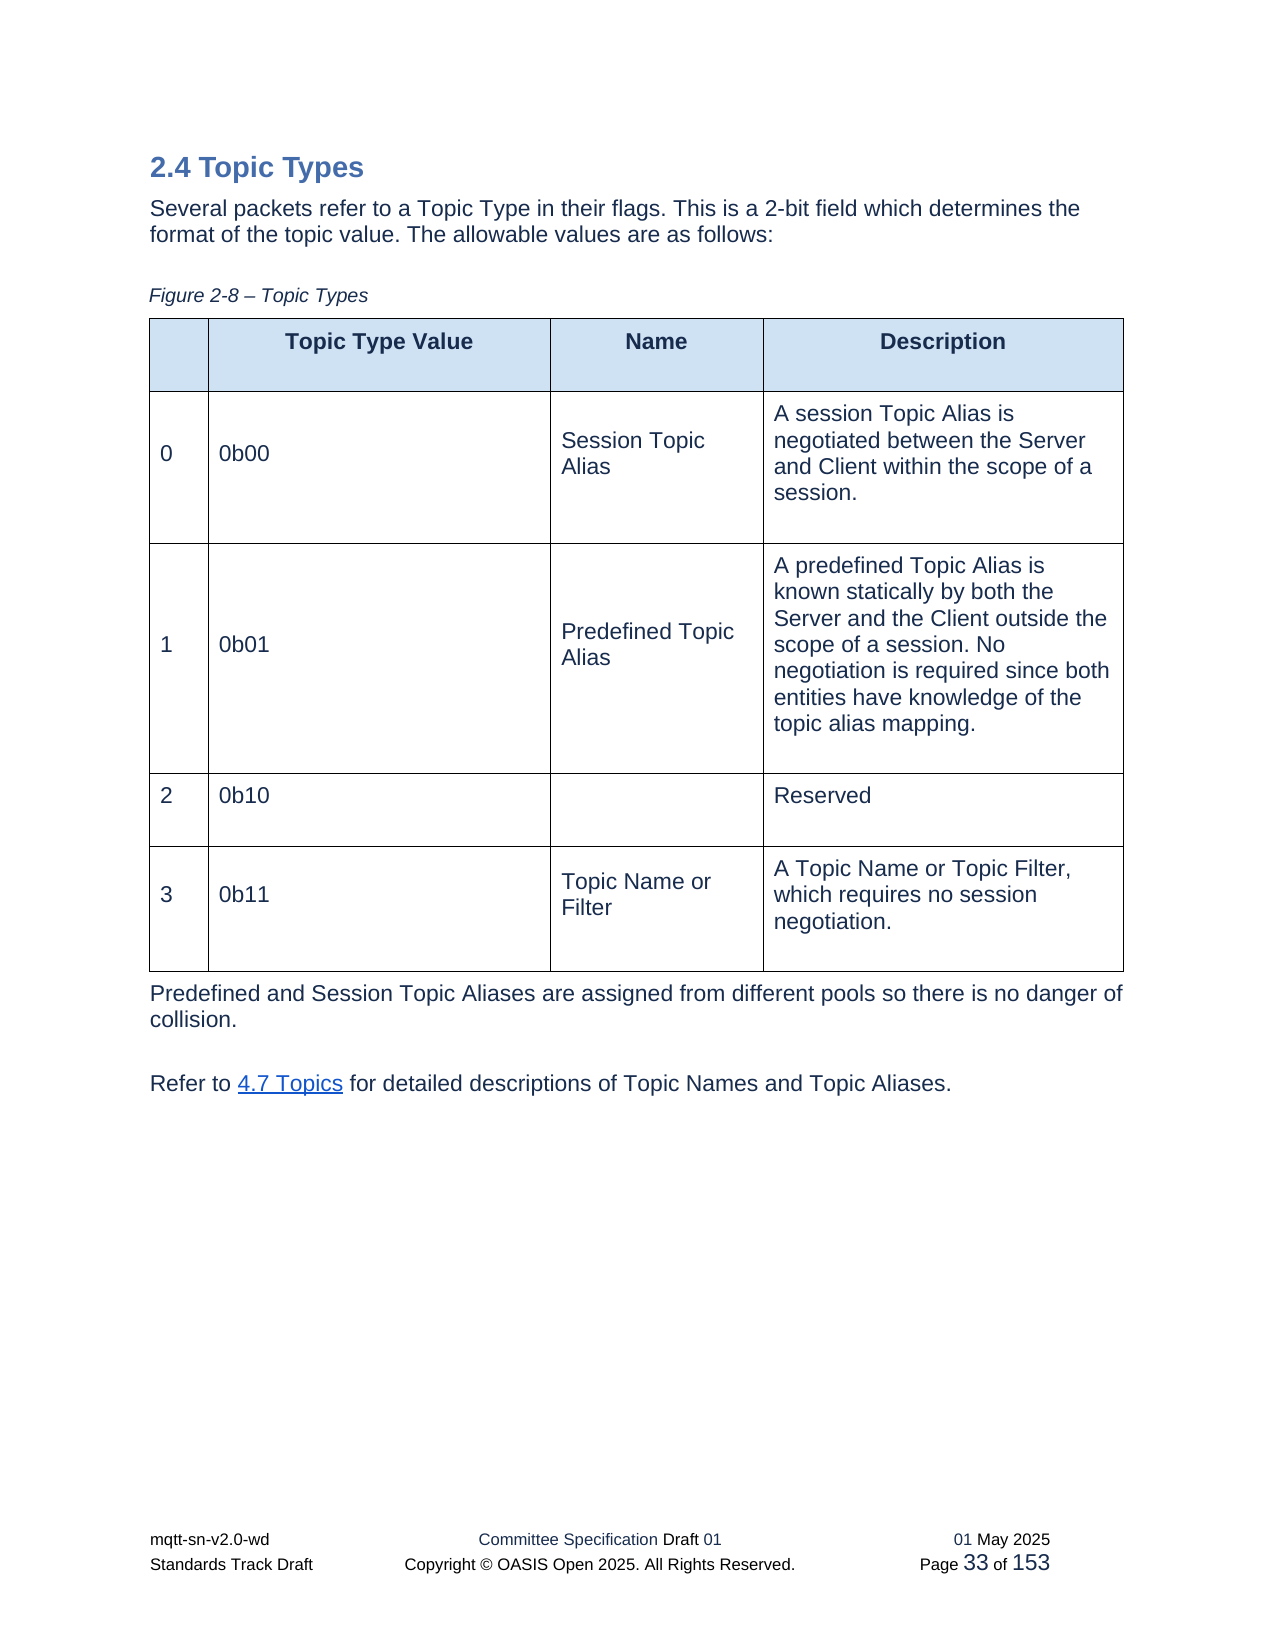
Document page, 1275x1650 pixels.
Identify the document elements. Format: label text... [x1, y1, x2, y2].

table_header Topic Type Value [209, 319, 550, 391]
table_cell 0b11 [209, 847, 550, 971]
text Figure 2-8 – Topic Types [148, 284, 1124, 307]
table_cell 0b10 [209, 774, 550, 846]
table_cell Session Topic Alias [551, 392, 763, 542]
table_header Description [764, 319, 1123, 391]
table_cell [551, 774, 763, 846]
subtitle 2.4 Topic Types [150, 150, 1124, 183]
table_cell 0 [150, 392, 208, 542]
table_cell A predefined Topic Alias is known statically by both the Server and the Client outside the scope of a session. No negotiation is required since both entities have knowledge of the topic alias mapping. [764, 544, 1123, 773]
table_cell 3 [150, 847, 208, 971]
text Several packets refer to a Topic Type in their flags. This is a 2-bit field which determines the format of the topic value. The allowable values are as follows: [149, 194, 1124, 247]
table_cell 0b00 [209, 392, 550, 542]
table_cell A session Topic Alias is negotiated between the Server and Client within the scope of a session. [764, 392, 1123, 542]
table_cell Topic Name or Filter [551, 847, 763, 971]
text Refer to 4.7 Topics for detailed descriptions of Topic Names and Topic Aliases. [149, 1069, 1124, 1096]
table_header [150, 319, 208, 391]
table_cell 0b01 [209, 544, 550, 773]
table_cell 2 [150, 774, 208, 846]
table_cell 1 [150, 544, 208, 773]
text Predefined and Session Topic Aliases are assigned from different pools so there is no danger of collision. [149, 980, 1124, 1033]
table_cell Predefined Topic Alias [551, 544, 763, 773]
table_cell Reserved [764, 774, 1123, 846]
table_header Name [551, 319, 763, 391]
table_cell A Topic Name or Topic Filter, which requires no session negotiation. [764, 847, 1123, 971]
